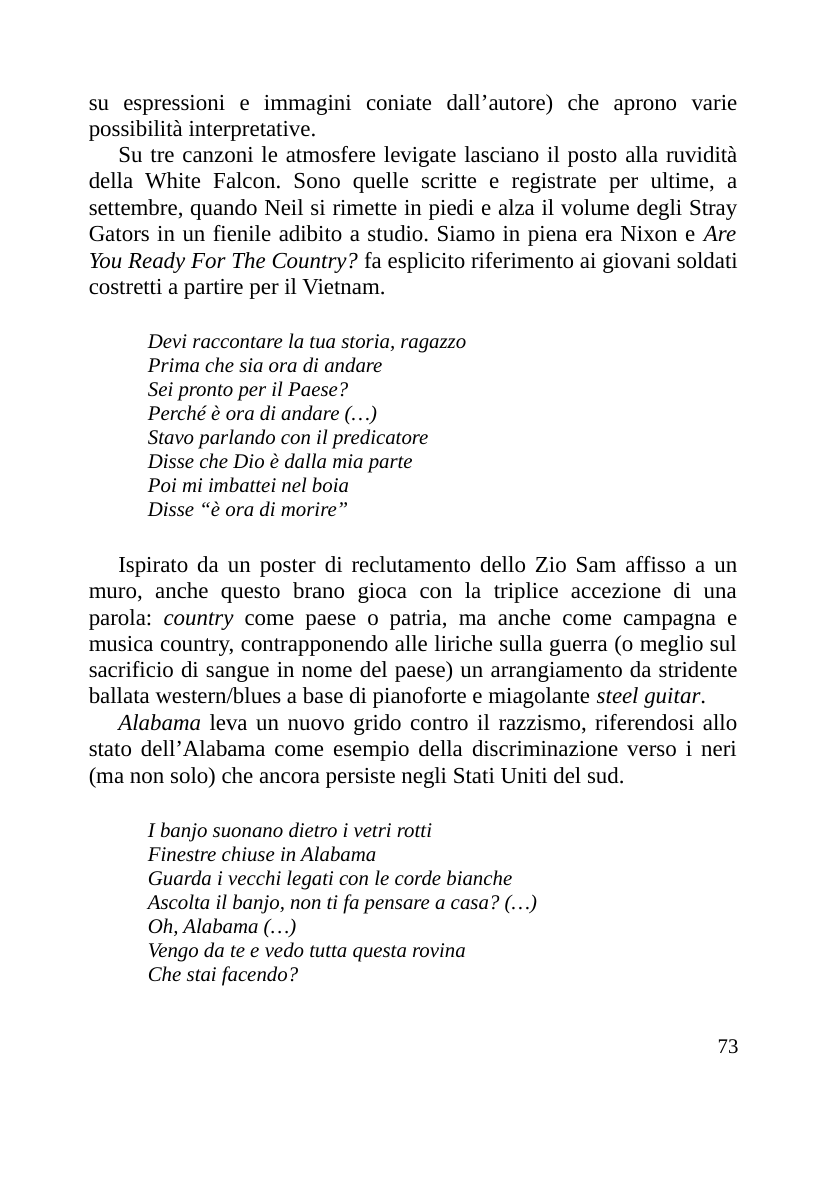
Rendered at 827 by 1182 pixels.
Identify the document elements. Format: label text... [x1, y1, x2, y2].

text su espressioni e immagini coniate dall’autore) che aprono varie possibilità interpretative. [88, 88, 738, 141]
text Disse che Dio è dalla mia parte [88, 449, 738, 473]
text Che stai facendo? [88, 962, 738, 986]
text Ispirato da un poster di reclutamento dello Zio Sam affisso a un muro, anche questo brano gioca con la triplice accezione di una parola: country come paese o patria, ma anche come campagna e musica country, contrapponendo alle liriche sulla guerra (o meglio sul sacrificio di sangue in nome del paese) un arrangiamento da stridente ballata western/blues a base di pianoforte e miagolante steel guitar. [88, 551, 738, 709]
text Oh, Alabama (…) [88, 914, 738, 938]
text I banjo suonano dietro i vetri rotti [88, 817, 738, 842]
text Perché è ora di andare (…) [88, 401, 738, 425]
text Sei pronto per il Paese? [88, 377, 738, 401]
text Prima che sia ora di andare [88, 353, 738, 377]
text Ascolta il banjo, non ti fa pensare a casa? (…) [88, 890, 738, 914]
text Disse “è ora di morire” [88, 497, 738, 521]
text Devi raccontare la tua storia, ragazzo [88, 329, 738, 353]
text Stavo parlando con il predicatore [88, 425, 738, 449]
text Poi mi imbattei nel boia [88, 473, 738, 497]
text Guarda i vecchi legati con le corde bianche [88, 866, 738, 890]
text Finestre chiuse in Alabama [88, 842, 738, 866]
text Alabama leva un nuovo grido contro il razzismo, riferendosi allo stato dell’Alabama come esempio della discriminazione verso i neri (ma non solo) che ancora persiste negli Stati Uniti del sud. [88, 709, 738, 788]
text Su tre canzoni le atmosfere levigate lasciano il posto alla ruvidità della White Falcon. Sono quelle scritte e registrate per ultime, a settembre, quando Neil si rimette in piedi e alza il volume degli Stray Gators in un fienile adibito a studio. Siamo in piena era Nixon e Are You Ready For The Country? fa esplicito riferimento ai giovani soldati costretti a partire per il Vietnam. [88, 141, 738, 299]
text Vengo da te e vedo tutta questa rovina [88, 938, 738, 962]
